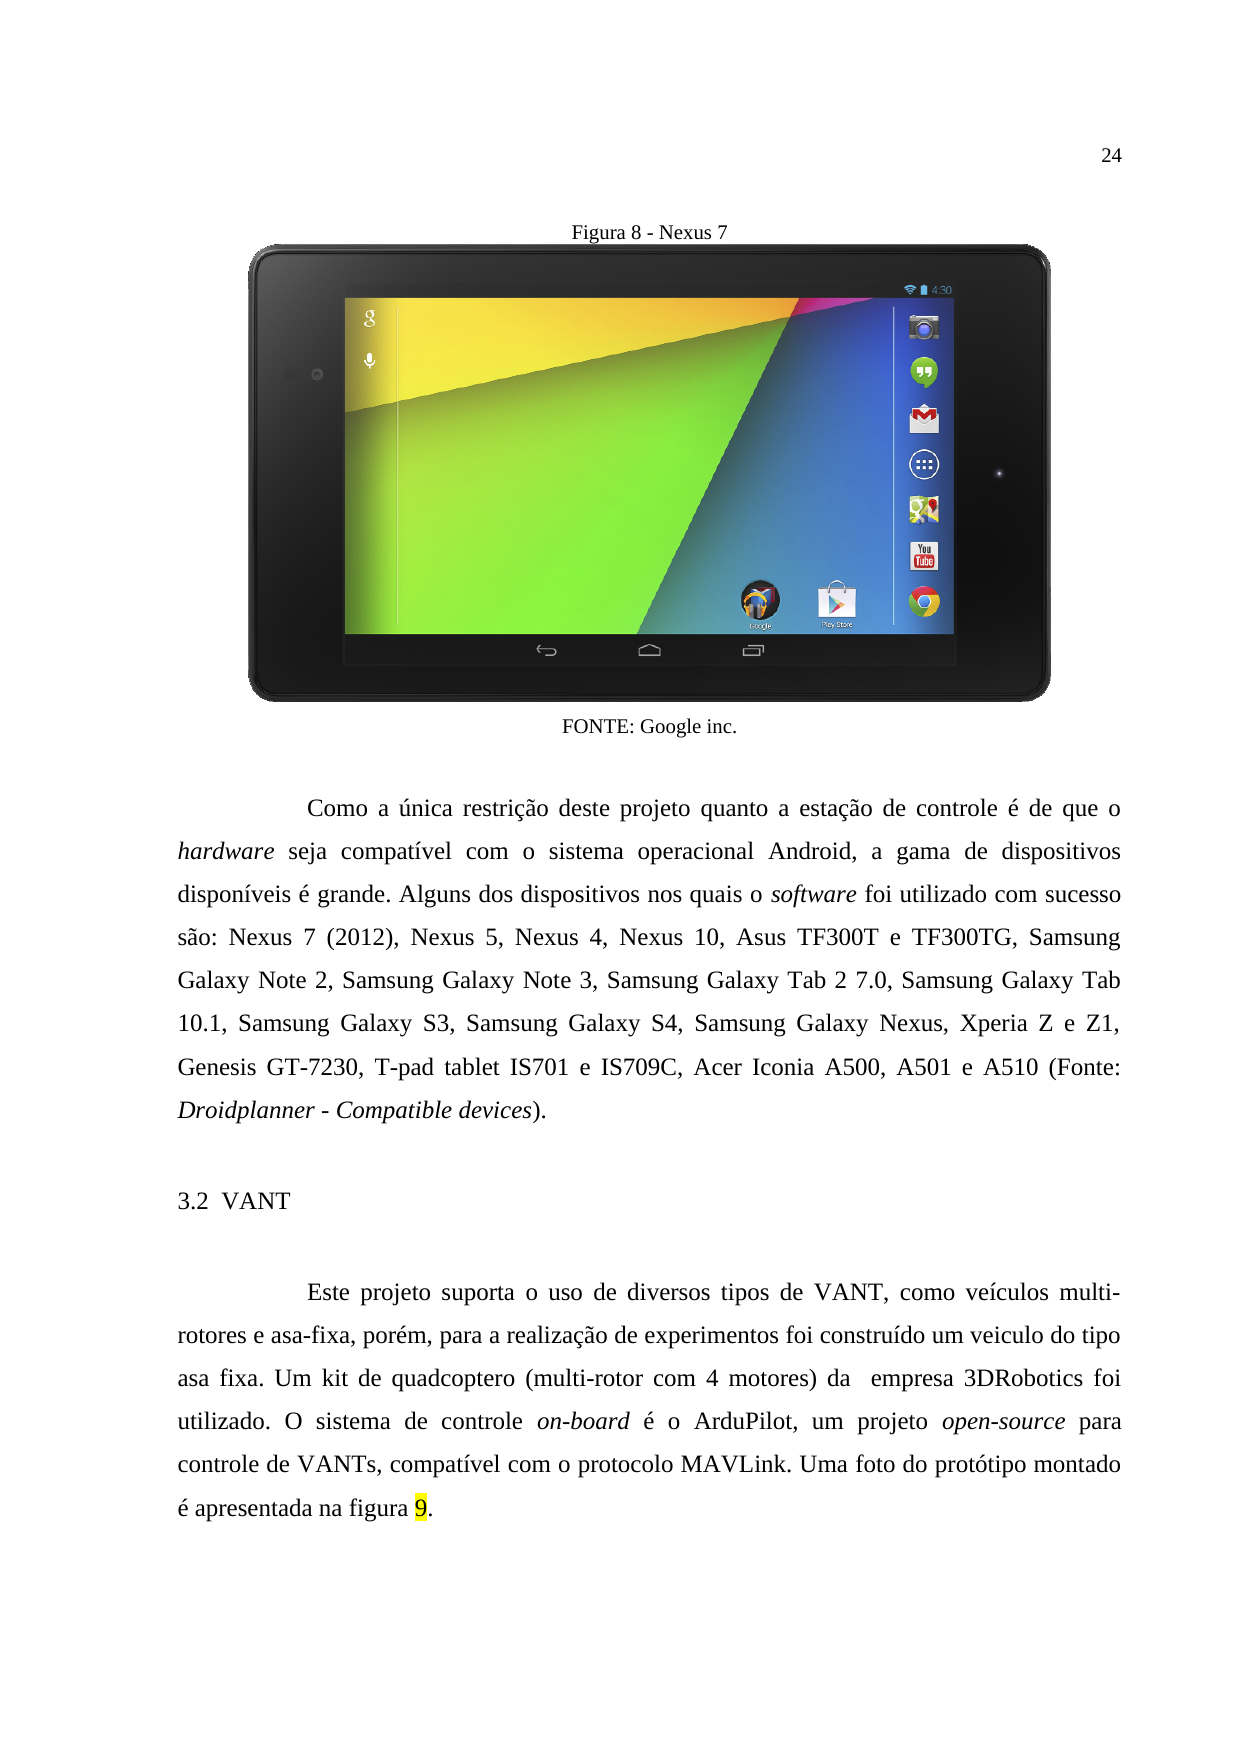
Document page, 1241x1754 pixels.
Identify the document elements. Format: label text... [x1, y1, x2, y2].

list Nexus 7 [177, 220, 1122, 244]
picture [248, 244, 1051, 702]
subtitle VANT [177, 1186, 1122, 1215]
text Este projeto suporta o uso de diversos tipos de VANT, como veículos multi-rotores e asa-fixa, porém, para a realização de experimentos foi construído um veiculo do tipo asa fixa. Um kit de quadcoptero (multi-rotor com 4 motores) da empresa 3DRobotics foi utilizado. O sistema de controle on-board é o ArduPilot, um projeto open-source para controle de VANTs, compatível com o protocolo MAVLink. Uma foto do protótipo montado é apresentada na figura 9. [177, 1277, 1122, 1521]
text FONTE: Google inc. [177, 702, 1122, 738]
text Como a única restrição deste projeto quanto a estação de controle é de que o hardware seja compatível com o sistema operacional Android, a gama de dispositivos disponíveis é grande. Alguns dos dispositivos nos quais o software foi utilizado com sucesso são: Nexus 7 (2012), Nexus 5, Nexus 4, Nexus 10, Asus TF300T e TF300TG, Samsung Galaxy Note 2, Samsung Galaxy Note 3, Samsung Galaxy Tab 2 7.0, Samsung Galaxy Tab 10.1, Samsung Galaxy S3, Samsung Galaxy S4, Samsung Galaxy Nexus, Xperia Z e Z1, Genesis GT-7230, T-pad tablet IS701 e IS709C, Acer Iconia A500, A501 e A510 (Fonte: Droidplanner - Compatible devices). [177, 793, 1122, 1123]
